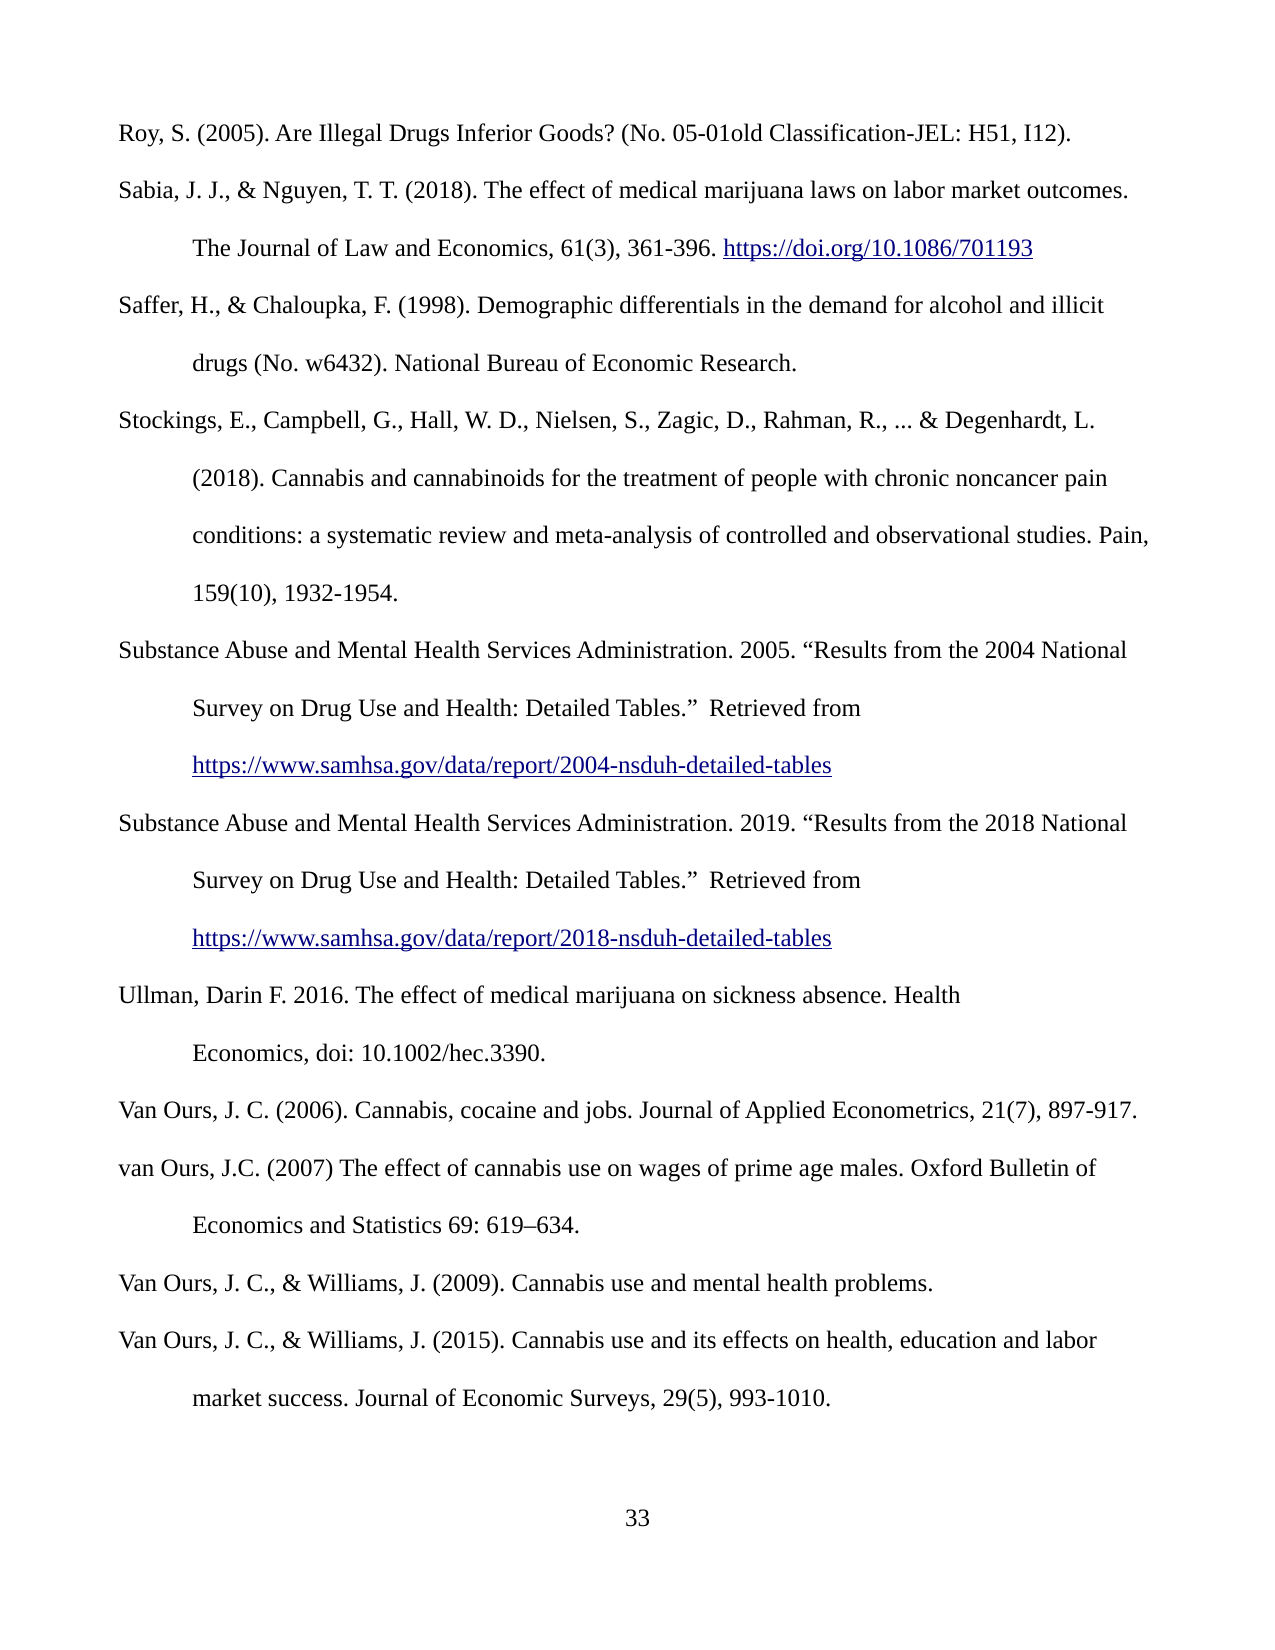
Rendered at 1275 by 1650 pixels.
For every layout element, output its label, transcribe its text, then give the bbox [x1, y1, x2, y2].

text Van Ours, J. C. (2006). Cannabis, cocaine and jobs. Journal of Applied Econometrics, 21(7), 897-917. [118, 1096, 1157, 1124]
text van Ours, J.C. (2007) The effect of cannabis use on wages of prime age males. Oxford Bulletin of Economics and Statistics 69: 619–634. [118, 1153, 1157, 1239]
text Substance Abuse and Mental Health Services Administration. 2005. “Results from the 2004 National Survey on Drug Use and Health: Detailed Tables.” Retrieved from https://www.samhsa.gov/data/report/2004-nsduh-detailed-tables [118, 636, 1157, 779]
text Economics, doi: 10.1002/hec.3390. [118, 1038, 1157, 1067]
text Roy, S. (2005). Are Illegal Drugs Inferior Goods? (No. 05-01old Classification-JEL: H51, I12). [118, 118, 1157, 147]
text Sabia, J. J., & Nguyen, T. T. (2018). The effect of medical marijuana laws on labor market outcomes. The Journal of Law and Economics, 61(3), 361-396. https://doi.org/10.1086/701193 [118, 176, 1157, 262]
text Van Ours, J. C., & Williams, J. (2015). Cannabis use and its effects on health, education and labor market success. Journal of Economic Surveys, 29(5), 993-1010. [118, 1326, 1157, 1412]
text Substance Abuse and Mental Health Services Administration. 2019. “Results from the 2018 National Survey on Drug Use and Health: Detailed Tables.” Retrieved from https://www.samhsa.gov/data/report/2018-nsduh-detailed-tables [118, 808, 1157, 952]
text Saffer, H., & Chaloupka, F. (1998). Demographic differentials in the demand for alcohol and illicit drugs (No. w6432). National Bureau of Economic Research. [118, 291, 1157, 377]
text Ullman, Darin F. 2016. The effect of medical marijuana on sickness absence. Health [118, 981, 1157, 1009]
text Van Ours, J. C., & Williams, J. (2009). Cannabis use and mental health problems. [118, 1268, 1157, 1297]
text Stockings, E., Campbell, G., Hall, W. D., Nielsen, S., Zagic, D., Rahman, R., ... & Degenhardt, L. (2018). Cannabis and cannabinoids for the treatment of people with chronic noncancer pain conditions: a systematic review and meta-analysis of controlled and observational studies. Pain, 159(10), 1932-1954. [118, 406, 1157, 607]
